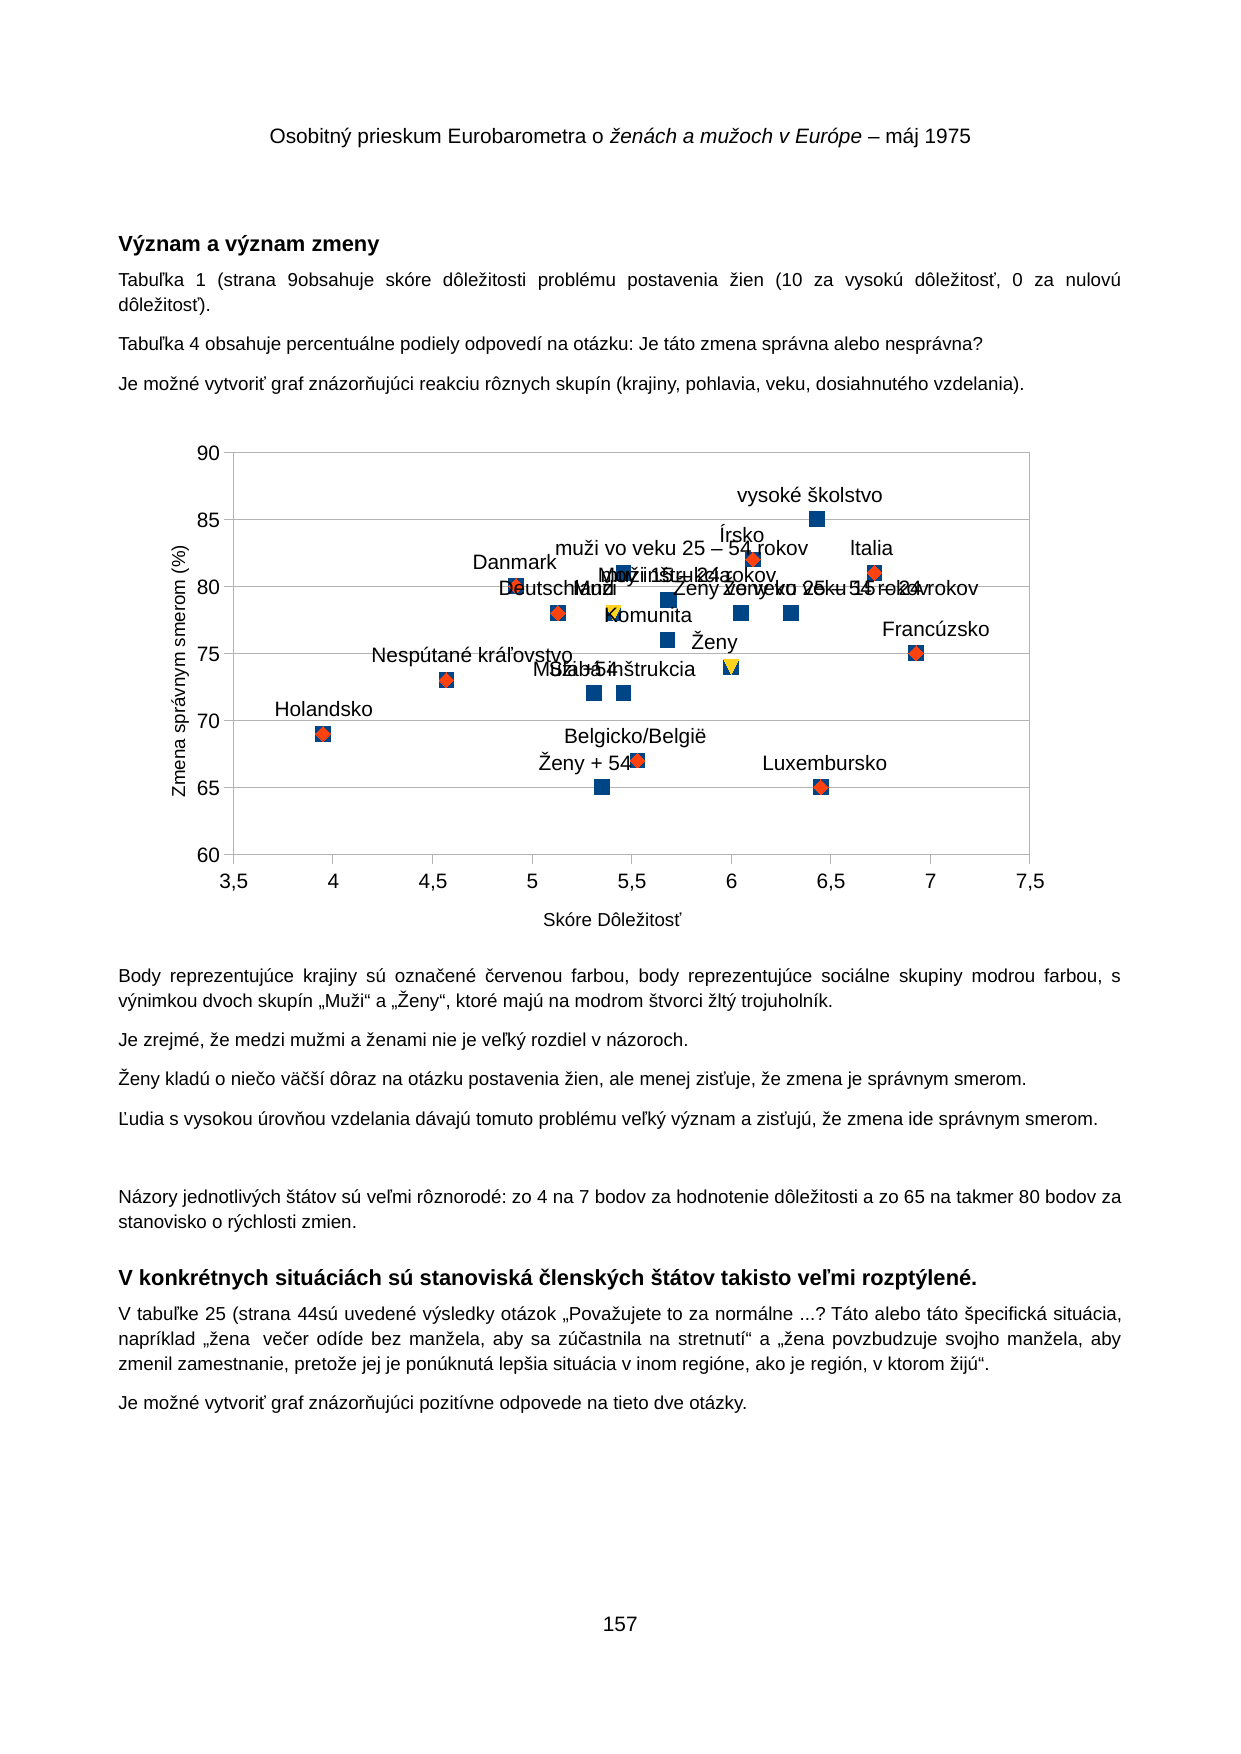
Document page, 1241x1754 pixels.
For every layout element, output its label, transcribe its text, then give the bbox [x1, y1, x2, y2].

subtitle V konkrétnych situáciách sú stanoviská členských štátov takisto veľmi rozptýlené. [118, 1265, 1122, 1290]
text Body reprezentujúce krajiny sú označené červenou farbou, body reprezentujúce sociálne skupiny modrou farbou, s výnimkou dvoch skupín „Muži“ a „Ženy“, ktoré majú na modrom štvorci žltý trojuholník. [118, 412, 1122, 1011]
text Tabuľka 4 obsahuje percentuálne podiely odpovedí na otázku: Je táto zmena správna alebo nesprávna? [118, 333, 1122, 355]
text Tabuľka 1 (strana 9obsahuje skóre dôležitosti problému postavenia žien (10 za vysokú dôležitosť, 0 za nulovú dôležitosť). [118, 269, 1122, 315]
text Ľudia s vysokou úrovňou vzdelania dávajú tomuto problému veľký význam a zisťujú, že zmena ide správnym smerom. [118, 1108, 1122, 1129]
text Je zrejmé, že medzi mužmi a ženami nie je veľký rozdiel v názoroch. [118, 1029, 1122, 1050]
text V tabuľke 25 (strana 44sú uvedené výsledky otázok „Považujete to za normálne ...? Táto alebo táto špecifická situácia, napríklad „žena večer odíde bez manžela, aby sa zúčastnila na stretnutí“ a „žena povzbudzuje svojho manžela, aby zmenil zamestnanie, pretože jej je ponúknutá lepšia situácia v inom regióne, ako je región, v ktorom žijú“. [118, 1303, 1122, 1374]
text Názory jednotlivých štátov sú veľmi rôznorodé: zo 4 na 7 bodov za hodnotenie dôležitosti a zo 65 na takmer 80 bodov za stanovisko o rýchlosti zmien. [118, 1186, 1122, 1233]
subtitle Význam a význam zmeny [118, 231, 1122, 257]
text Ženy kladú o niečo väčší dôraz na otázku postavenia žien, ale menej zisťuje, že zmena je správnym smerom. [118, 1068, 1122, 1090]
text Je možné vytvoriť graf znázorňujúci pozitívne odpovede na tieto dve otázky. [118, 1392, 1122, 1413]
text Je možné vytvoriť graf znázorňujúci reakciu rôznych skupín (krajiny, pohlavia, veku, dosiahnutého vzdelania). [118, 373, 1122, 394]
